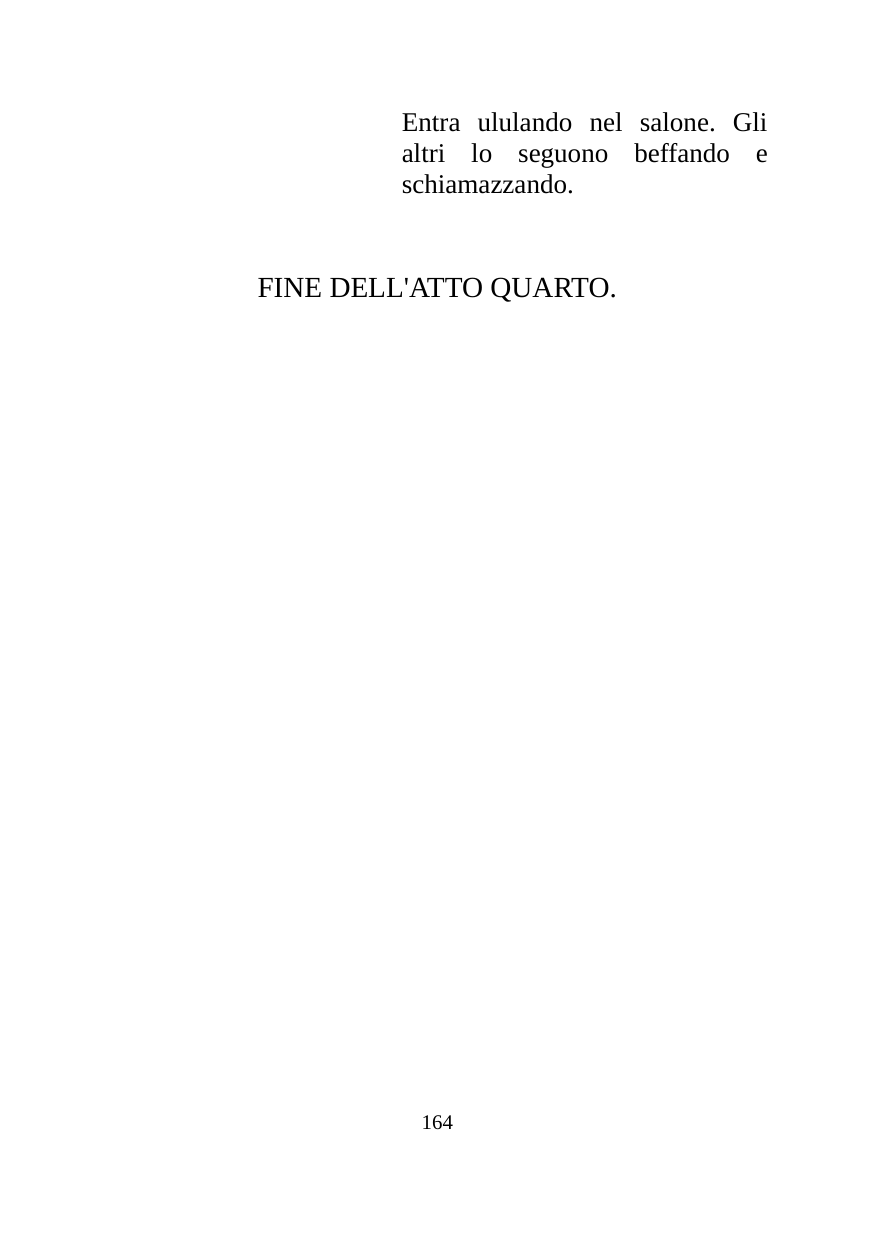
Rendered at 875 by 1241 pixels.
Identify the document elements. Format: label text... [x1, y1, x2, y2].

text Entra ululando nel salone. Gli altri lo seguono beffando e schiamazzando. [402, 106, 768, 200]
text FINE DELL'ATTO QUARTO. [106, 271, 768, 304]
